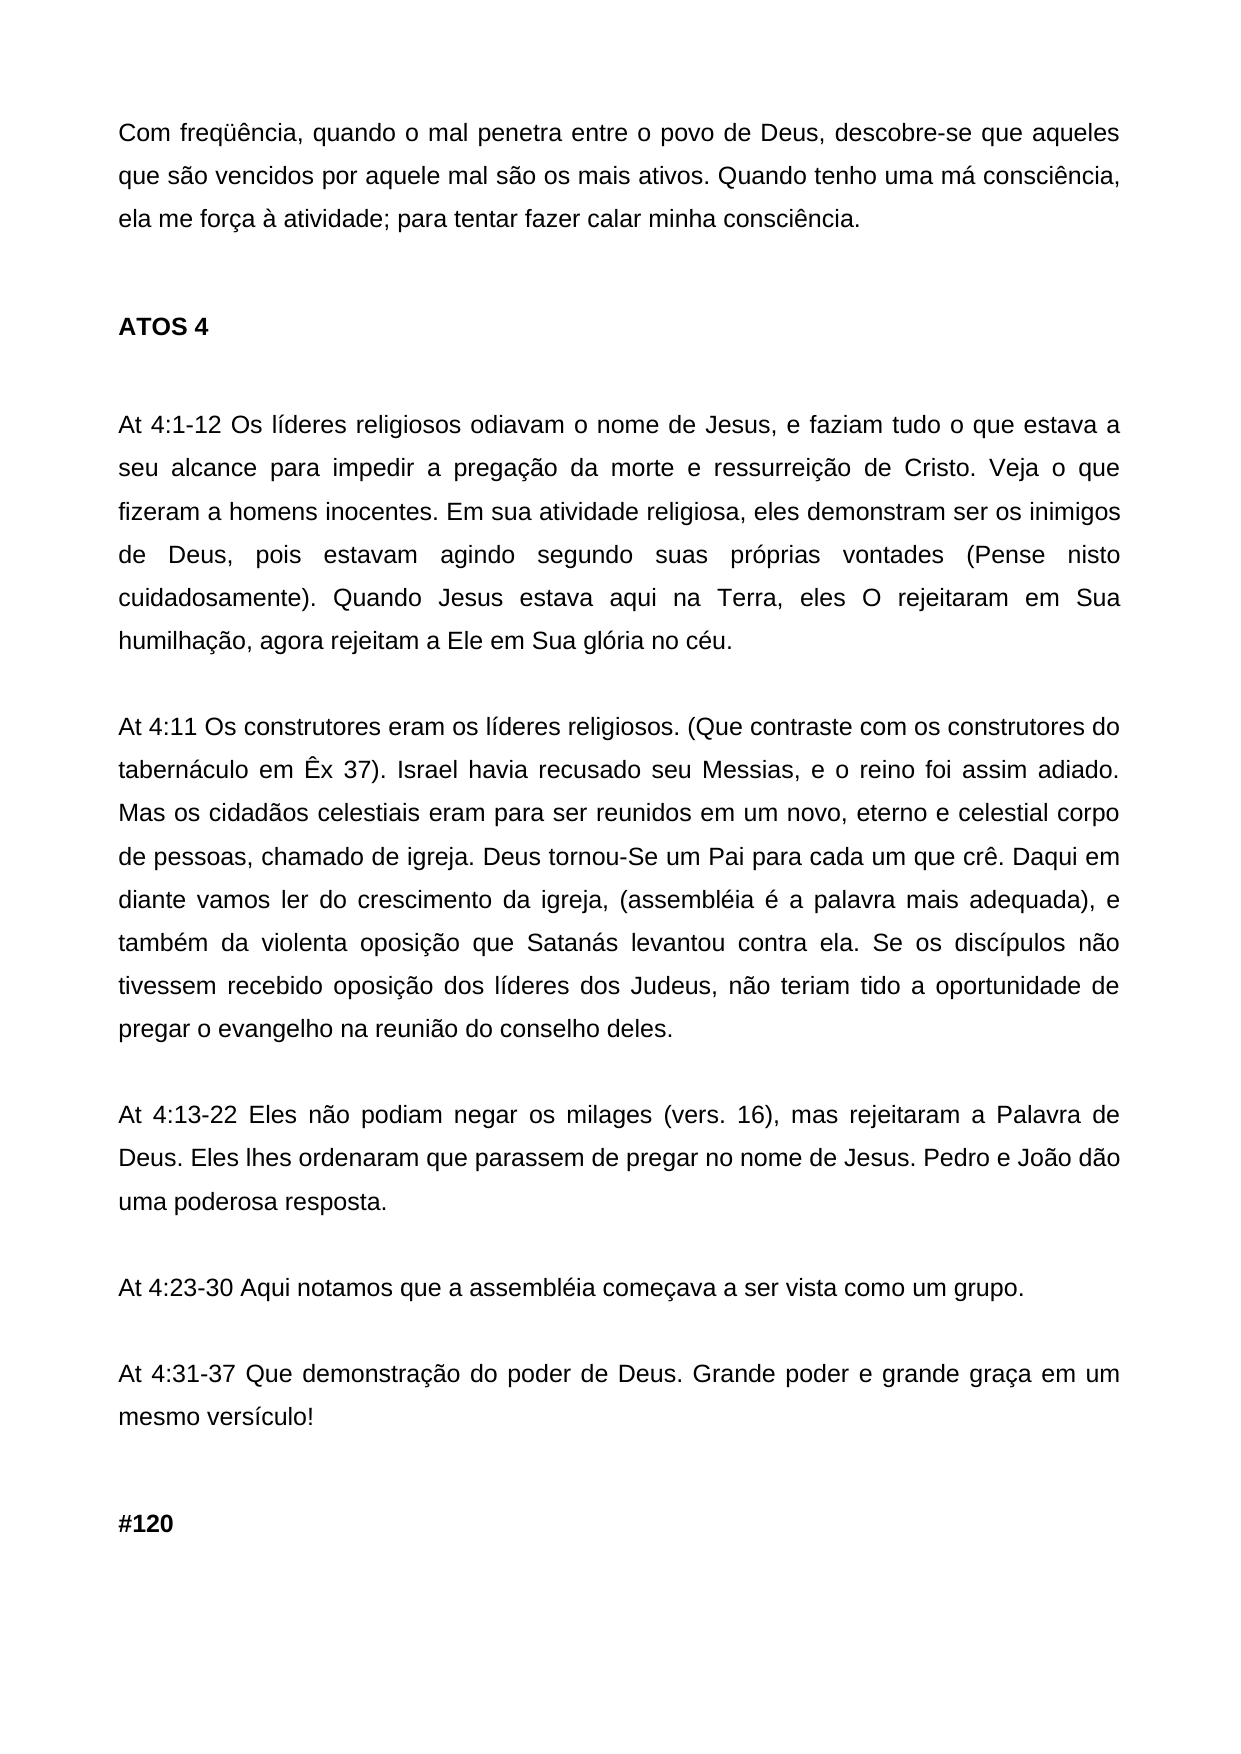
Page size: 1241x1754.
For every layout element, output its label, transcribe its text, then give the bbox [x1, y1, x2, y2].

text At 4:11 Os construtores eram os líderes religiosos. (Que contraste com os construtores do tabernáculo em Êx 37). Israel havia recusado seu Messias, e o reino foi assim adiado. Mas os cidadãos celestiais eram para ser reunidos em um novo, eterno e celestial corpo de pessoas, chamado de igreja. Deus tornou-Se um Pai para cada um que crê. Daqui em diante vamos ler do crescimento da igreja, (assembléia é a palavra mais adequada), e também da violenta oposição que Satanás levantou contra ela. Se os discípulos não tivessem recebido oposição dos líderes dos Judeus, não teriam tido a oportunidade de pregar o evangelho na reunião do conselho deles. [118, 712, 1122, 1043]
subtitle ATOS 4 [118, 311, 1122, 340]
text At 4:23-30 Aqui notamos que a assembléia começava a ser vista como um grupo. [118, 1273, 1122, 1301]
text At 4:13-22 Eles não podiam negar os milages (vers. 16), mas rejeitaram a Palavra de Deus. Eles lhes ordenaram que parassem de pregar no nome de Jesus. Pedro e João dão uma poderosa resposta. [118, 1100, 1122, 1215]
text At 4:1-12 Os líderes religiosos odiavam o nome de Jesus, e faziam tudo o que estava a seu alcance para impedir a pregação da morte e ressurreição de Cristo. Veja o que fizeram a homens inocentes. Em sua atividade religiosa, eles demonstram ser os inimigos de Deus, pois estavam agindo segundo suas próprias vontades (Pense nisto cuidadosamente). Quando Jesus estava aqui na Terra, eles O rejeitaram em Sua humilhação, agora rejeitam a Ele em Sua glória no céu. [118, 410, 1122, 654]
text At 4:31-37 Que demonstração do poder de Deus. Grande poder e grande graça em um mesmo versículo! [118, 1359, 1122, 1431]
text Com freqüência, quando o mal penetra entre o povo de Deus, descobre-se que aqueles que são vencidos por aquele mal são os mais ativos. Quando tenho uma má consciência, ela me força à atividade; para tentar fazer calar minha consciência. [118, 118, 1122, 233]
subtitle #120 [118, 1509, 1122, 1538]
